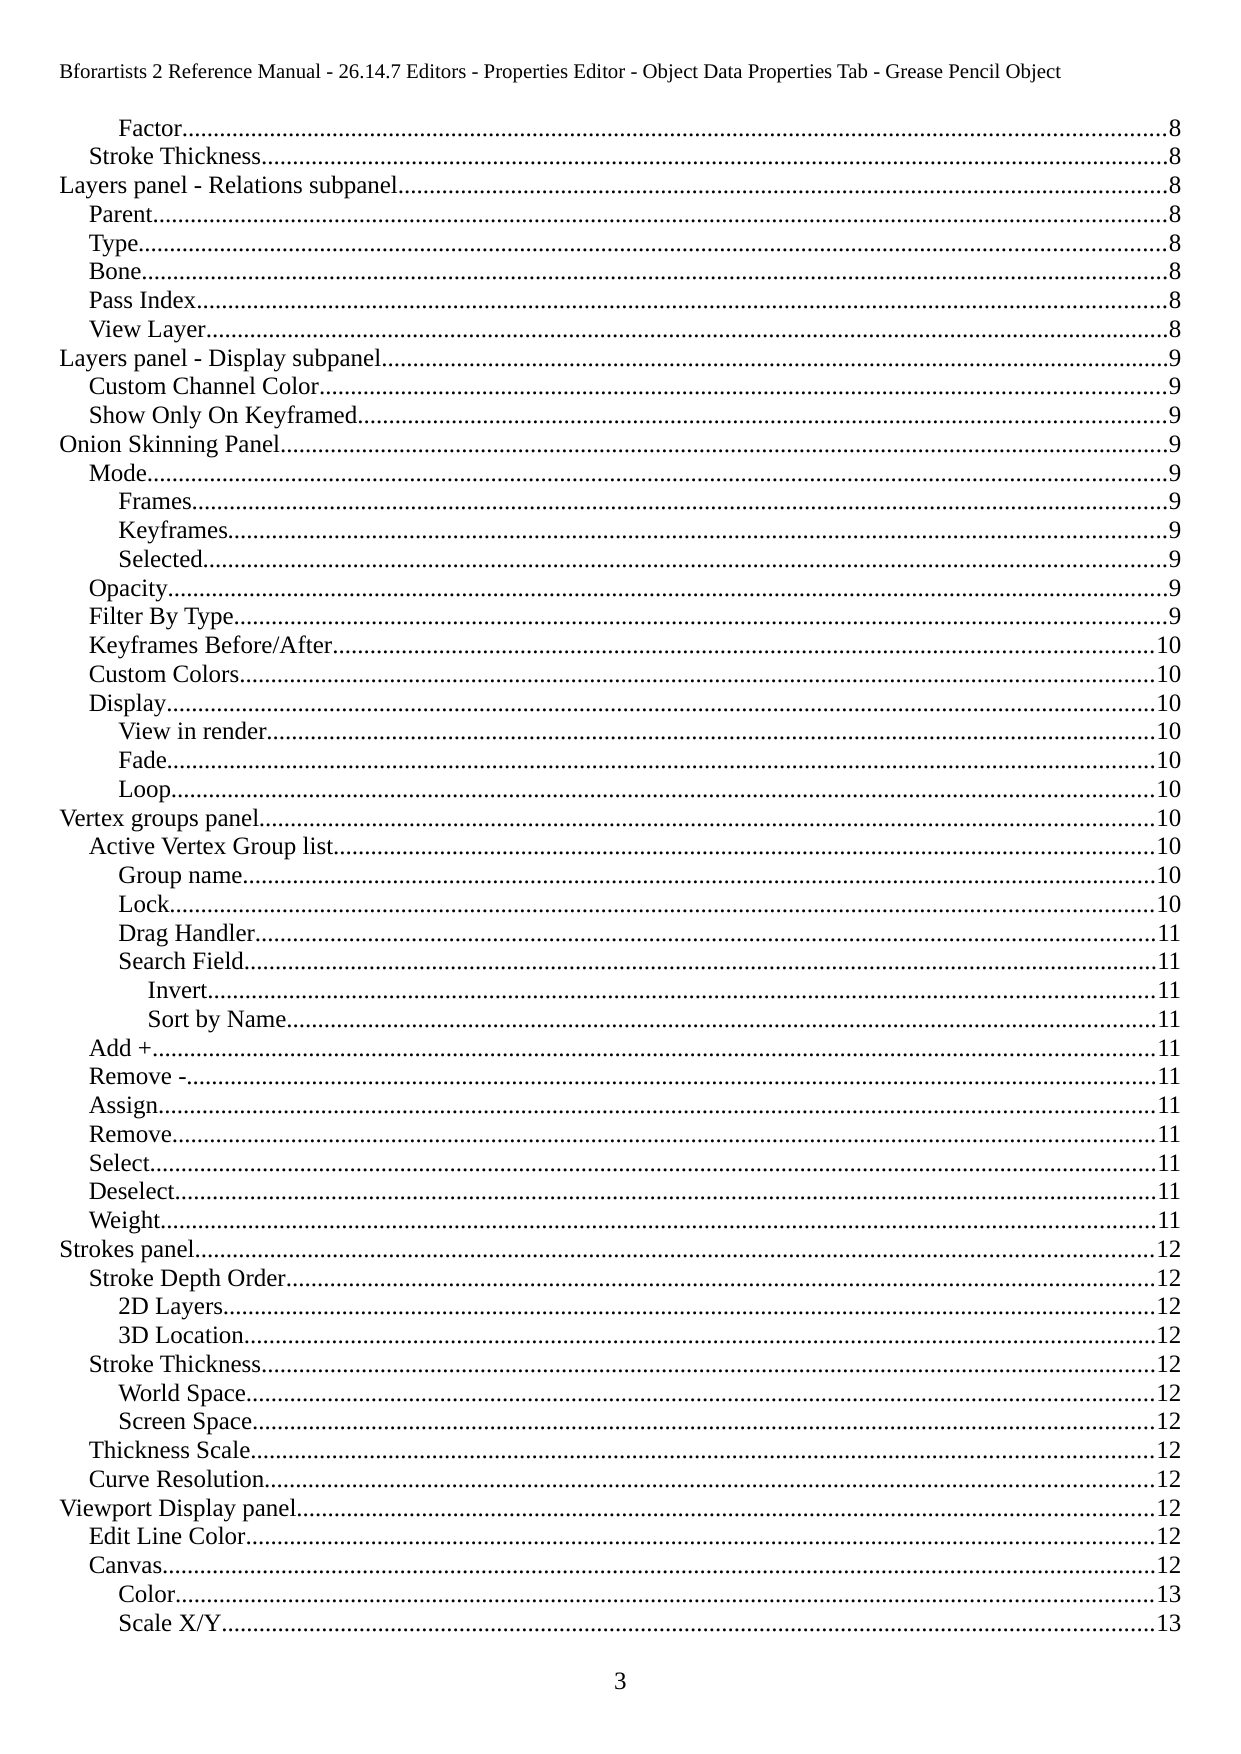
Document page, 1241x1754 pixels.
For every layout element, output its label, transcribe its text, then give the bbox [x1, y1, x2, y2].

text Canvas 12 [88, 1550, 1181, 1579]
text View Layer 8 [88, 314, 1181, 343]
text Selected 9 [118, 544, 1181, 573]
text Thickness Scale 12 [88, 1435, 1181, 1464]
text Viewport Display panel 12 [59, 1493, 1181, 1521]
text Curve Resolution 12 [88, 1464, 1181, 1493]
text Stroke Thickness 12 [88, 1349, 1181, 1378]
text Display 10 [88, 688, 1181, 716]
text Screen Space 12 [118, 1406, 1181, 1435]
text Parent 8 [88, 199, 1181, 228]
text Scale X/Y 13 [118, 1608, 1181, 1636]
text World Space 12 [118, 1378, 1181, 1406]
text Weight 11 [88, 1205, 1181, 1234]
text Mode 9 [88, 458, 1181, 486]
text Deselect 11 [88, 1176, 1181, 1205]
text Search Field 11 [118, 946, 1181, 975]
text Vertex groups panel 10 [59, 803, 1181, 831]
text Pass Index 8 [88, 285, 1181, 314]
text Assign 11 [88, 1090, 1181, 1119]
text Select 11 [88, 1148, 1181, 1176]
text Filter By Type 9 [88, 601, 1181, 630]
text Keyframes Before/After 10 [88, 630, 1181, 659]
text Strokes panel 12 [59, 1234, 1181, 1263]
text Layers panel - Display subpanel 9 [59, 343, 1181, 371]
text Invert 11 [147, 975, 1181, 1004]
text Remove 11 [88, 1119, 1181, 1148]
text Fade 10 [118, 745, 1181, 774]
text Add + 11 [88, 1033, 1181, 1061]
text Factor 8 [118, 113, 1181, 141]
text Sort by Name 11 [147, 1004, 1181, 1033]
text Drag Handler 11 [118, 918, 1181, 946]
text Opacity 9 [88, 573, 1181, 601]
text View in render 10 [118, 716, 1181, 745]
text Loop 10 [118, 774, 1181, 803]
text Color 13 [118, 1579, 1181, 1608]
text Lock 10 [118, 889, 1181, 918]
text 2D Layers 12 [118, 1291, 1181, 1320]
text Active Vertex Group list 10 [88, 831, 1181, 860]
text Show Only On Keyframed 9 [88, 400, 1181, 429]
text Onion Skinning Panel 9 [59, 429, 1181, 458]
text Type 8 [88, 228, 1181, 256]
text Remove - 11 [88, 1061, 1181, 1090]
text Stroke Thickness 8 [88, 141, 1181, 170]
text Group name 10 [118, 860, 1181, 889]
text Keyframes 9 [118, 515, 1181, 544]
text Edit Line Color 12 [88, 1521, 1181, 1550]
text Custom Colors 10 [88, 659, 1181, 688]
text Stroke Depth Order 12 [88, 1263, 1181, 1291]
text Custom Channel Color 9 [88, 371, 1181, 400]
text Frames 9 [118, 486, 1181, 515]
text Bone 8 [88, 256, 1181, 285]
text Layers panel - Relations subpanel 8 [59, 170, 1181, 199]
text 3D Location 12 [118, 1320, 1181, 1349]
